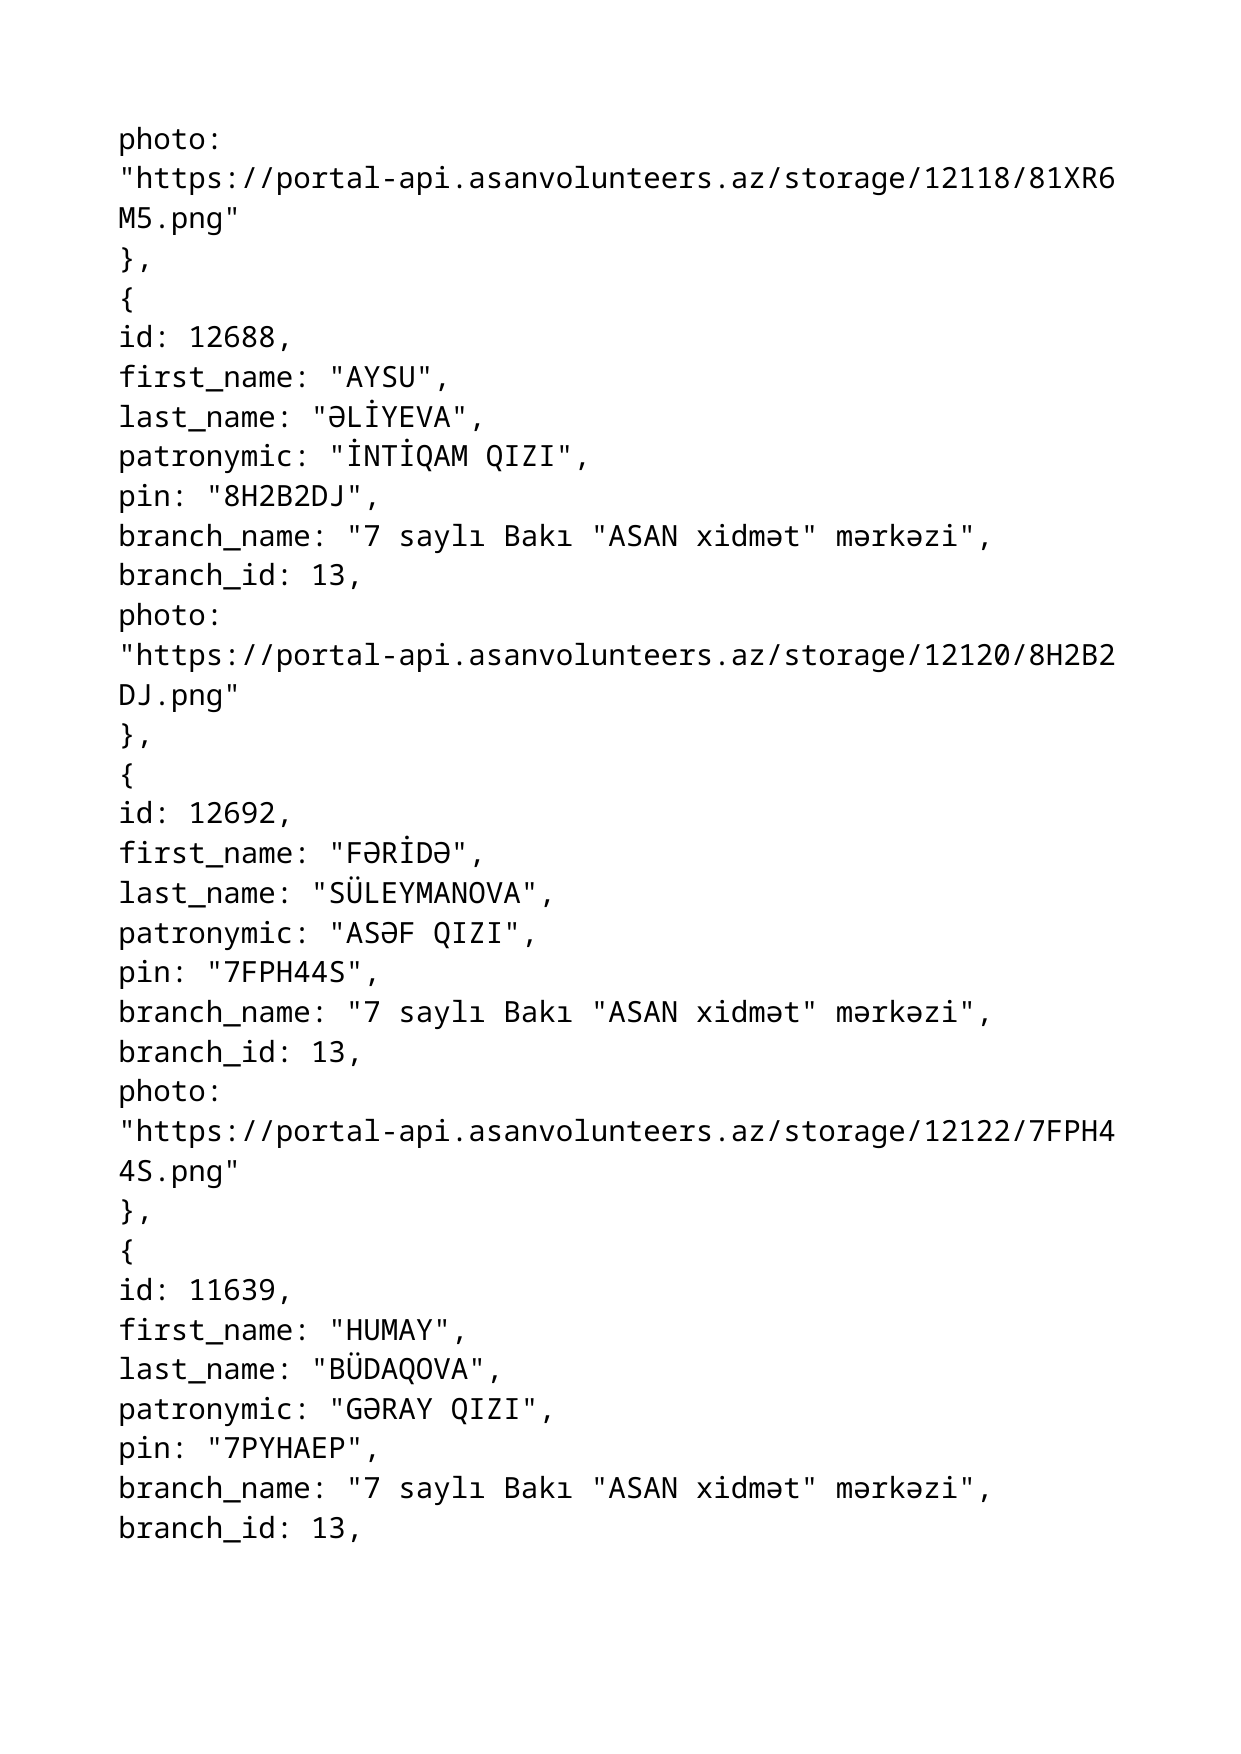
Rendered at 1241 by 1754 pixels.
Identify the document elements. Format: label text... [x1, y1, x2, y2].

text last_name: "BÜDAQOVA", [118, 1348, 1122, 1388]
text { [118, 277, 1122, 317]
text photo: "https://portal-api.asanvolunteers.az/storage/12118/81XR6M5.png" [118, 118, 1122, 237]
text branch_name: "7 saylı Bakı "ASAN xidmət" mərkəzi", [118, 991, 1122, 1031]
text { [118, 1229, 1122, 1269]
text last_name: "SÜLEYMANOVA", [118, 872, 1122, 912]
text }, [118, 237, 1122, 277]
text branch_name: "7 saylı Bakı "ASAN xidmət" mərkəzi", [118, 515, 1122, 555]
text patronymic: "ASƏF QIZI", [118, 912, 1122, 952]
text photo: "https://portal-api.asanvolunteers.az/storage/12122/7FPH44S.png" [118, 1071, 1122, 1190]
text pin: "7PYHAEP", [118, 1428, 1122, 1467]
text branch_name: "7 saylı Bakı "ASAN xidmət" mərkəzi", [118, 1467, 1122, 1507]
text }, [118, 713, 1122, 753]
text branch_id: 13, [118, 1507, 1122, 1547]
text first_name: "HUMAY", [118, 1309, 1122, 1348]
text }, [118, 1190, 1122, 1229]
text id: 12692, [118, 793, 1122, 832]
text first_name: "FƏRİDƏ", [118, 832, 1122, 872]
text { [118, 753, 1122, 793]
text branch_id: 13, [118, 1031, 1122, 1071]
text patronymic: "GƏRAY QIZI", [118, 1388, 1122, 1428]
text branch_id: 13, [118, 555, 1122, 594]
text first_name: "AYSU", [118, 356, 1122, 396]
text pin: "7FPH44S", [118, 952, 1122, 991]
text last_name: "ƏLİYEVA", [118, 396, 1122, 436]
text id: 12688, [118, 317, 1122, 356]
text pin: "8H2B2DJ", [118, 475, 1122, 515]
text photo: "https://portal-api.asanvolunteers.az/storage/12120/8H2B2DJ.png" [118, 594, 1122, 713]
text patronymic: "İNTİQAM QIZI", [118, 436, 1122, 475]
text id: 11639, [118, 1269, 1122, 1309]
